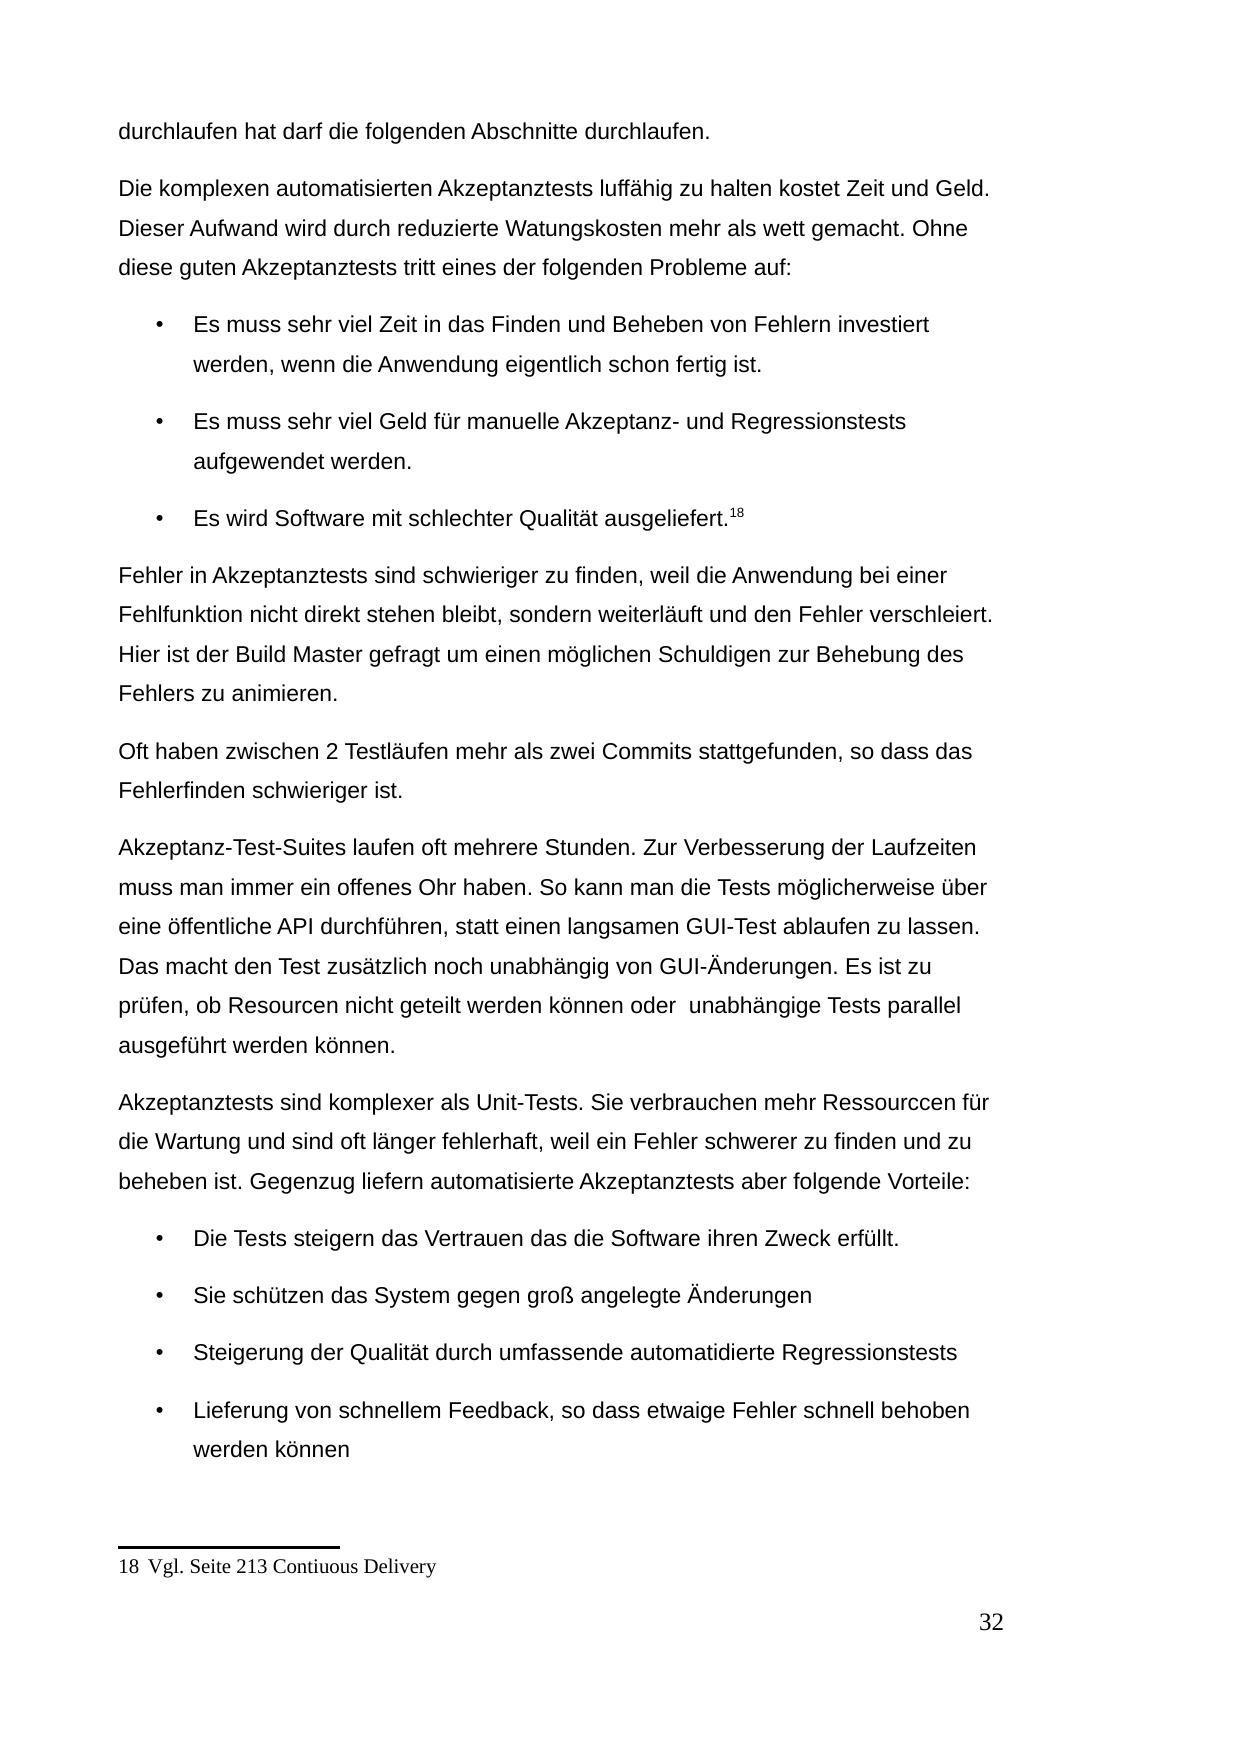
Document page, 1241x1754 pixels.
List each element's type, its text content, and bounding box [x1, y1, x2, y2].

list Steigerung der Qualität durch umfassende automatidierte Regressionstests [156, 1339, 1004, 1366]
text Fehler in Akzeptanztests sind schwieriger zu finden, weil die Anwendung bei einer Fehlfunktion nicht direkt stehen bleibt, sondern weiterläuft und den Fehler verschleiert. Hier ist der Build Master gefragt um einen möglichen Schuldigen zur Behebung des Fehlers zu animieren. [118, 562, 1004, 707]
list Sie schützen das System gegen groß angelegte Änderungen [156, 1282, 1004, 1308]
text Die komplexen automatisierten Akzeptanztests luffähig zu halten kostet Zeit und Geld. Dieser Aufwand wird durch reduzierte Watungskosten mehr als wett gemacht. Ohne diese guten Akzeptanztests tritt eines der folgenden Probleme auf: [118, 175, 1004, 281]
list Die Tests steigern das Vertrauen das die Software ihren Zweck erfüllt. [156, 1225, 1004, 1251]
text durchlaufen hat darf die folgenden Abschnitte durchlaufen. [118, 118, 1004, 144]
text Akzeptanz-Test-Suites laufen oft mehrere Stunden. Zur Verbesserung der Laufzeiten muss man immer ein offenes Ohr haben. So kann man die Tests möglicherweise über eine öffentliche API durchführen, statt einen langsamen GUI-Test ablaufen zu lassen. Das macht den Test zusätzlich noch unabhängig von GUI-Änderungen. Es ist zu prüfen, ob Resourcen nicht geteilt werden können oder unabhängige Tests parallel ausgeführt werden können. [118, 834, 1004, 1058]
text Akzeptanztests sind komplexer als Unit-Tests. Sie verbrauchen mehr Ressourccen für die Wartung und sind oft länger fehlerhaft, weil ein Fehler schwerer zu finden und zu beheben ist. Gegenzug liefern automatisierte Akzeptanztests aber folgende Vorteile: [118, 1089, 1004, 1194]
list Es wird Software mit schlechter Qualität ausgeliefert. [156, 505, 1004, 531]
list Vgl. Seite 213 Contiuous Delivery [118, 1553, 1004, 1578]
text Oft haben zwischen 2 Testläufen mehr als zwei Commits stattgefunden, so dass das Fehlerfinden schwieriger ist. [118, 738, 1004, 803]
list Es muss sehr viel Zeit in das Finden und Beheben von Fehlern investiert werden, wenn die Anwendung eigentlich schon fertig ist. [156, 311, 1004, 377]
list Es muss sehr viel Geld für manuelle Akzeptanz- und Regressionstests aufgewendet werden. [156, 408, 1004, 474]
list Lieferung von schnellem Feedback, so dass etwaige Fehler schnell behoben werden können [156, 1397, 1004, 1462]
